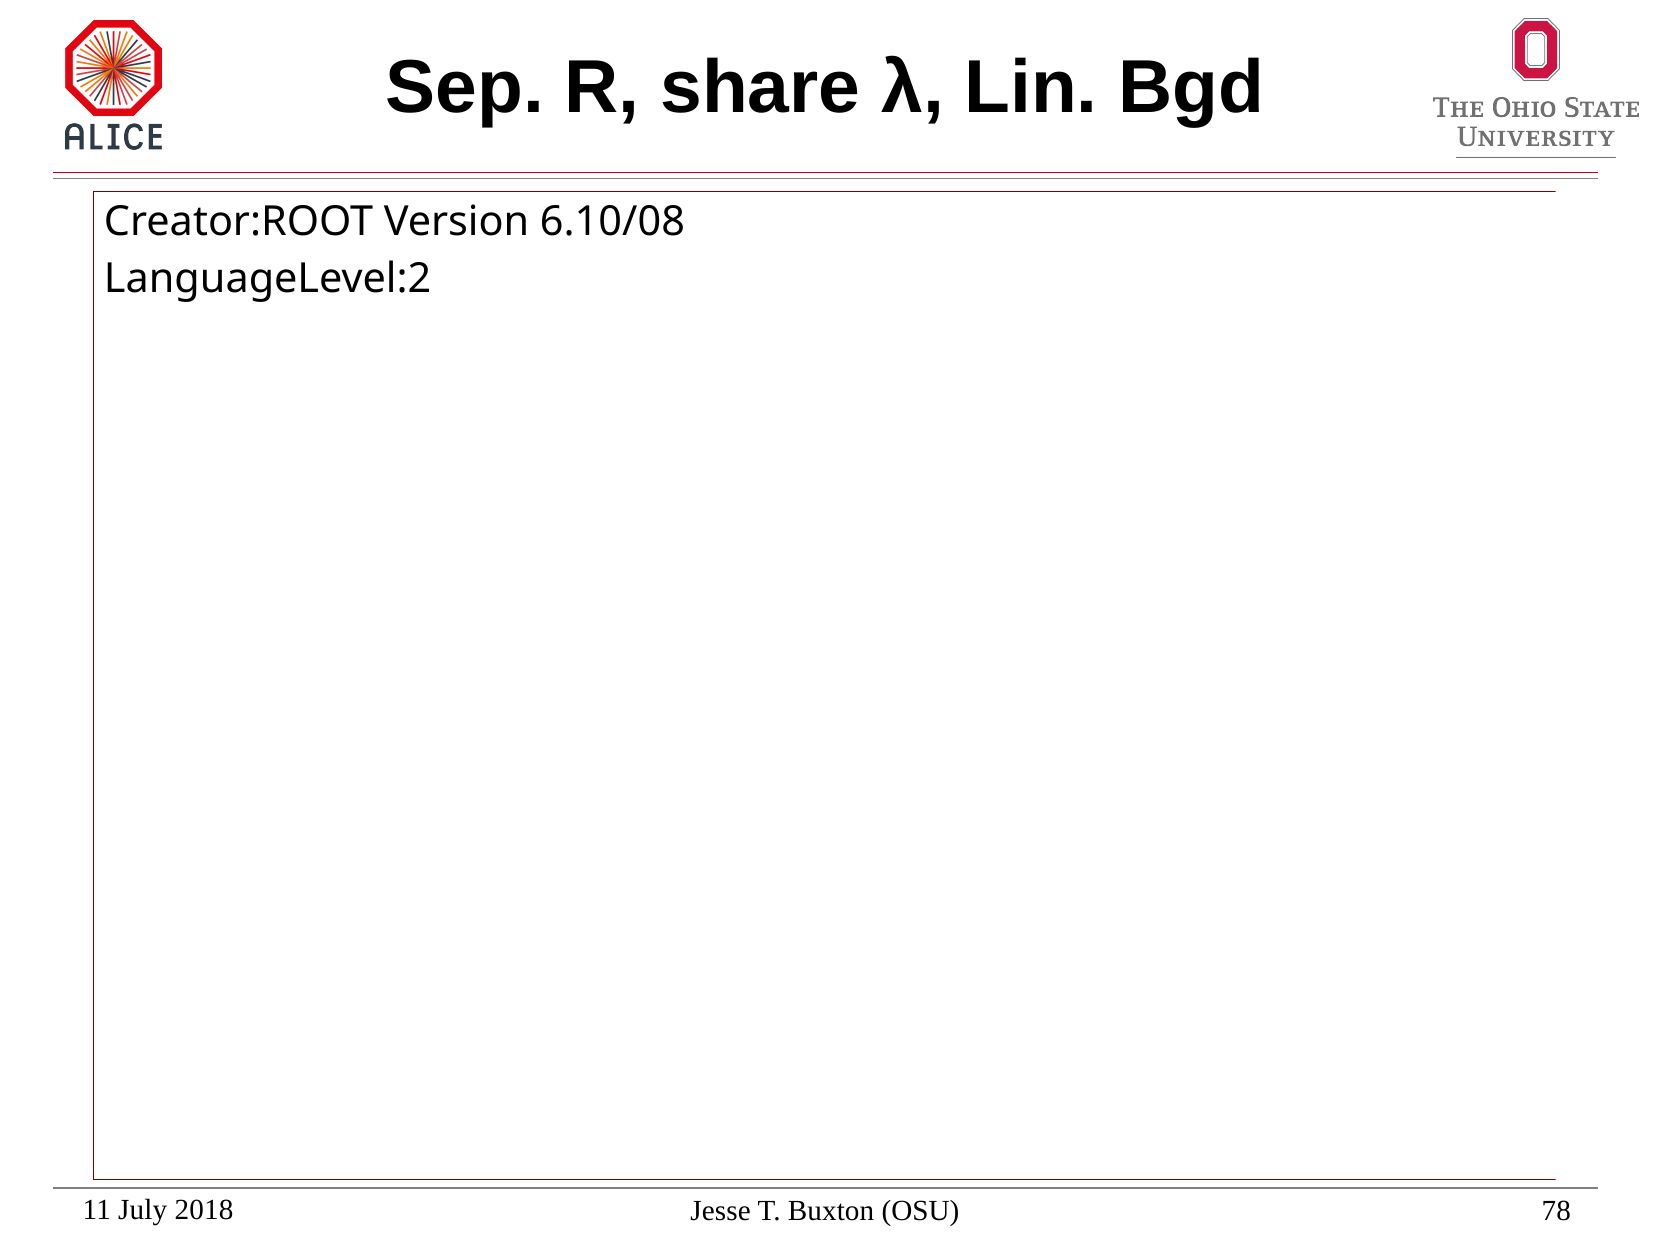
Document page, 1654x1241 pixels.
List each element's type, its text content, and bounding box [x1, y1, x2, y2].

picture [65, 20, 137, 150]
picture [90, 188, 1556, 1180]
title Sep. R, share λ, Lin. Bgd [137, 1, 1513, 172]
picture [1513, 5, 1642, 171]
